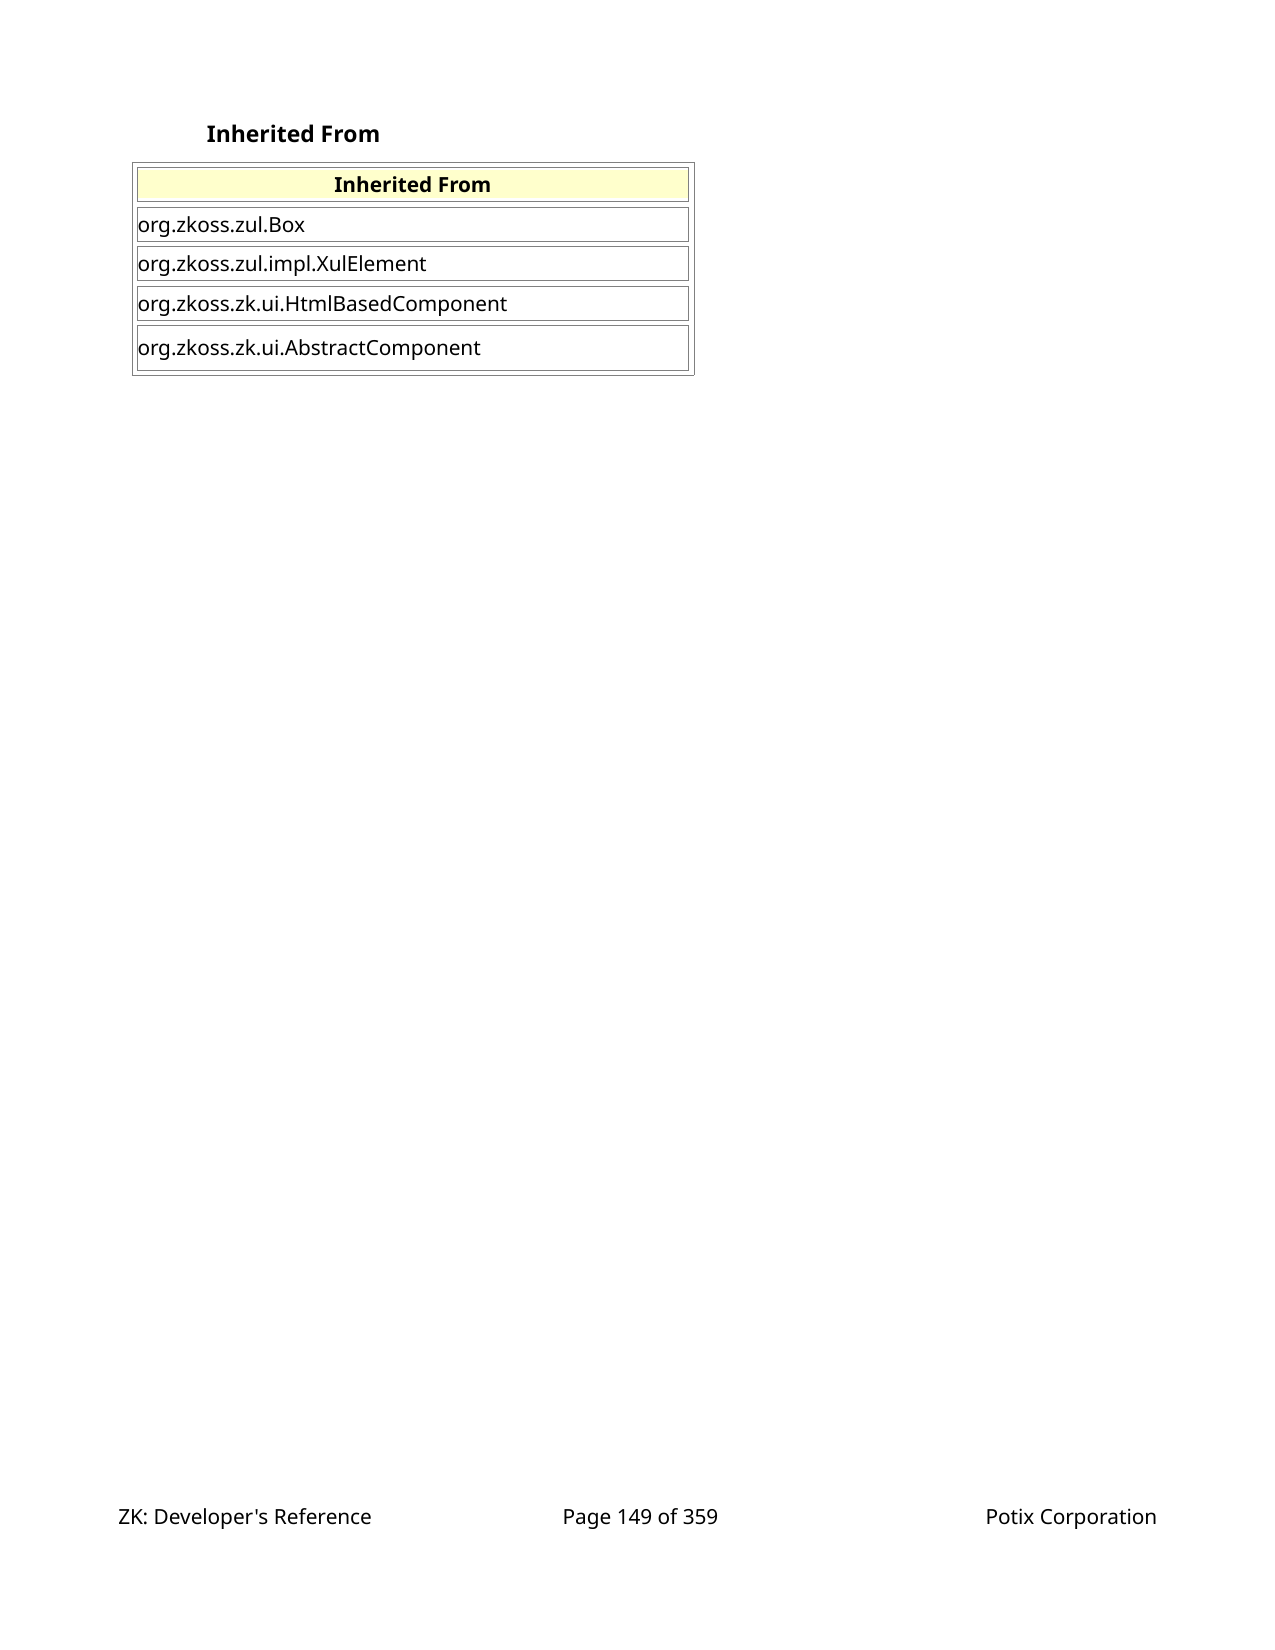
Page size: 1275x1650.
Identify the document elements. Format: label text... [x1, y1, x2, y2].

table_cell org.zkoss.zul.Box [134, 201, 691, 241]
table_header Inherited From [134, 163, 691, 201]
table_cell org.zkoss.zul.impl.XulElement [134, 241, 691, 280]
subtitle Inherited From [207, 118, 1157, 149]
table_cell org.zkoss.zk.ui.HtmlBasedComponent [134, 280, 691, 320]
table_cell org.zkoss.zk.ui.AbstractComponent [134, 320, 691, 369]
